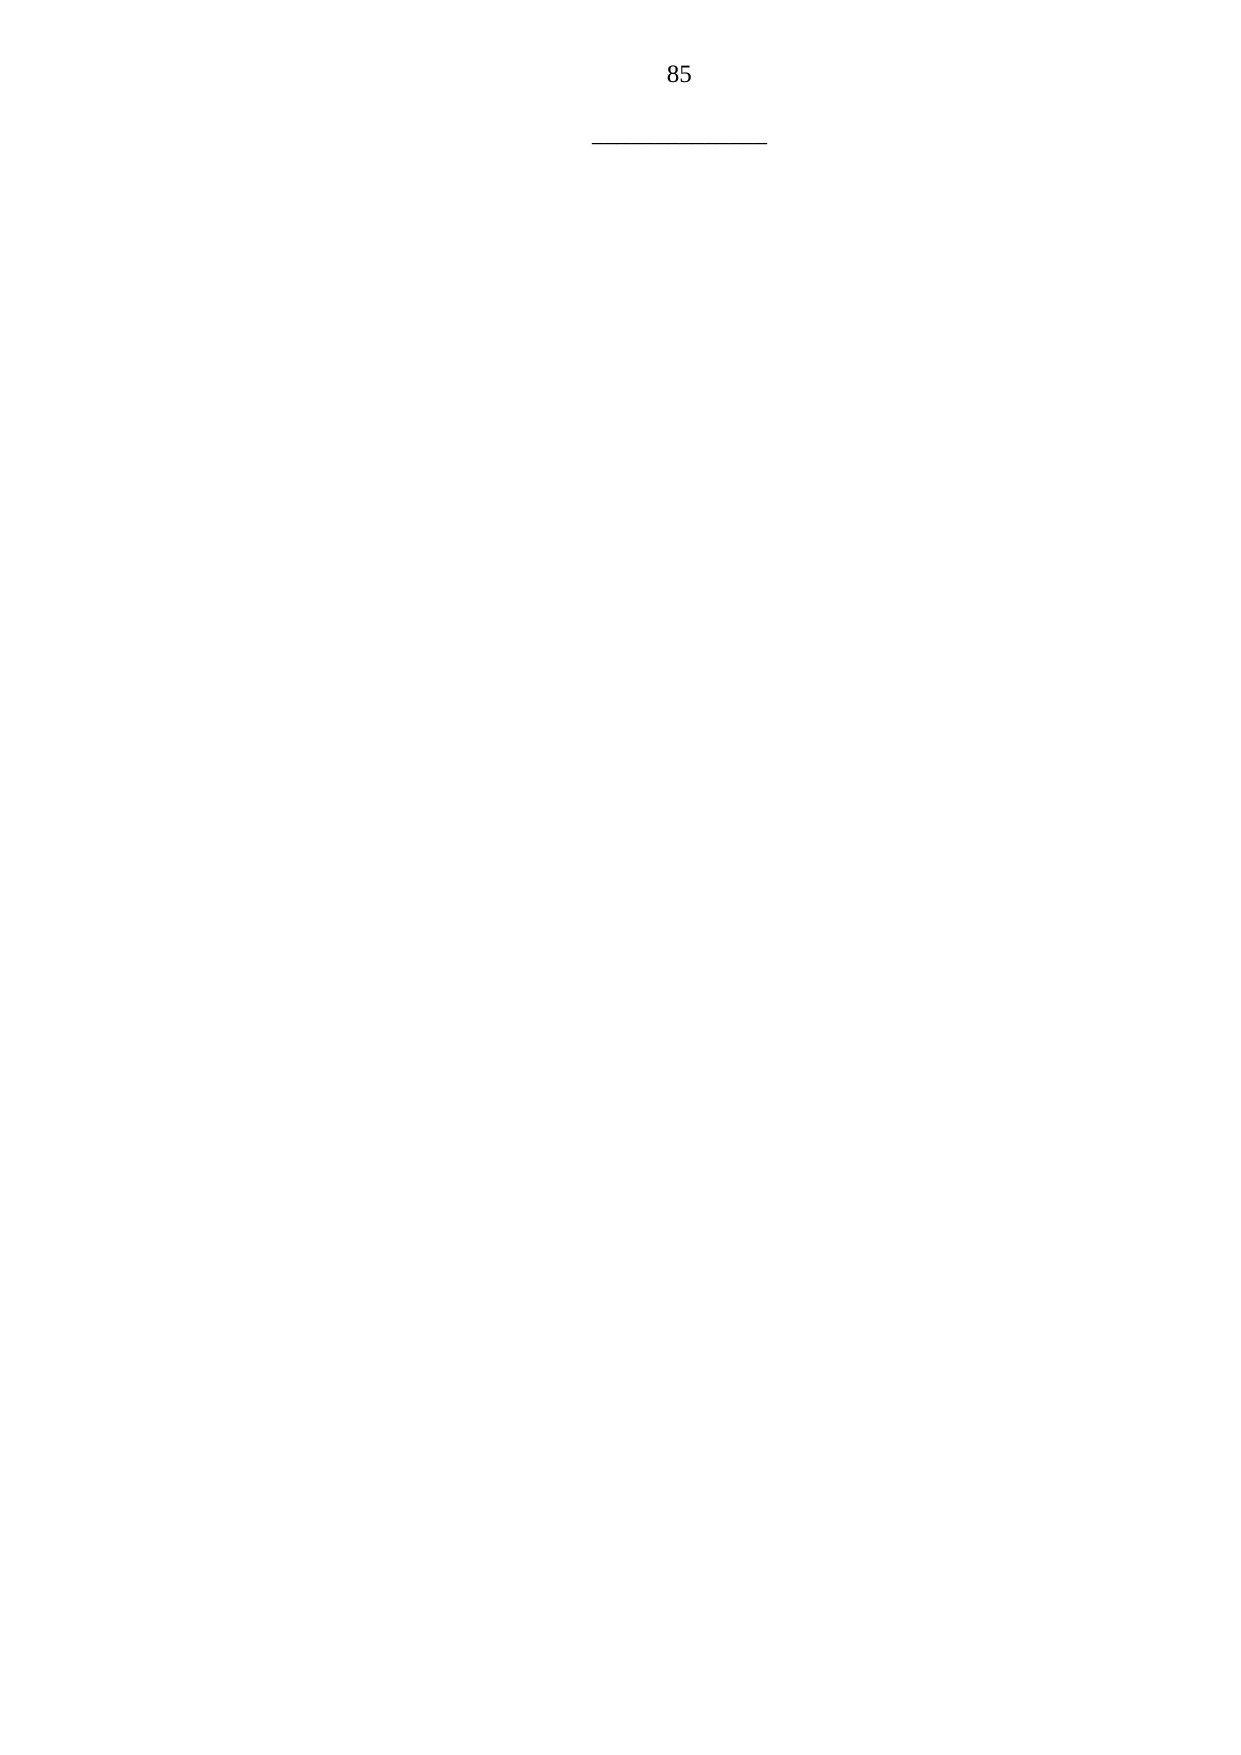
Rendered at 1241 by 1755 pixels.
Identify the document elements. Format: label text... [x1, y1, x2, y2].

text ______________ [177, 118, 1181, 147]
